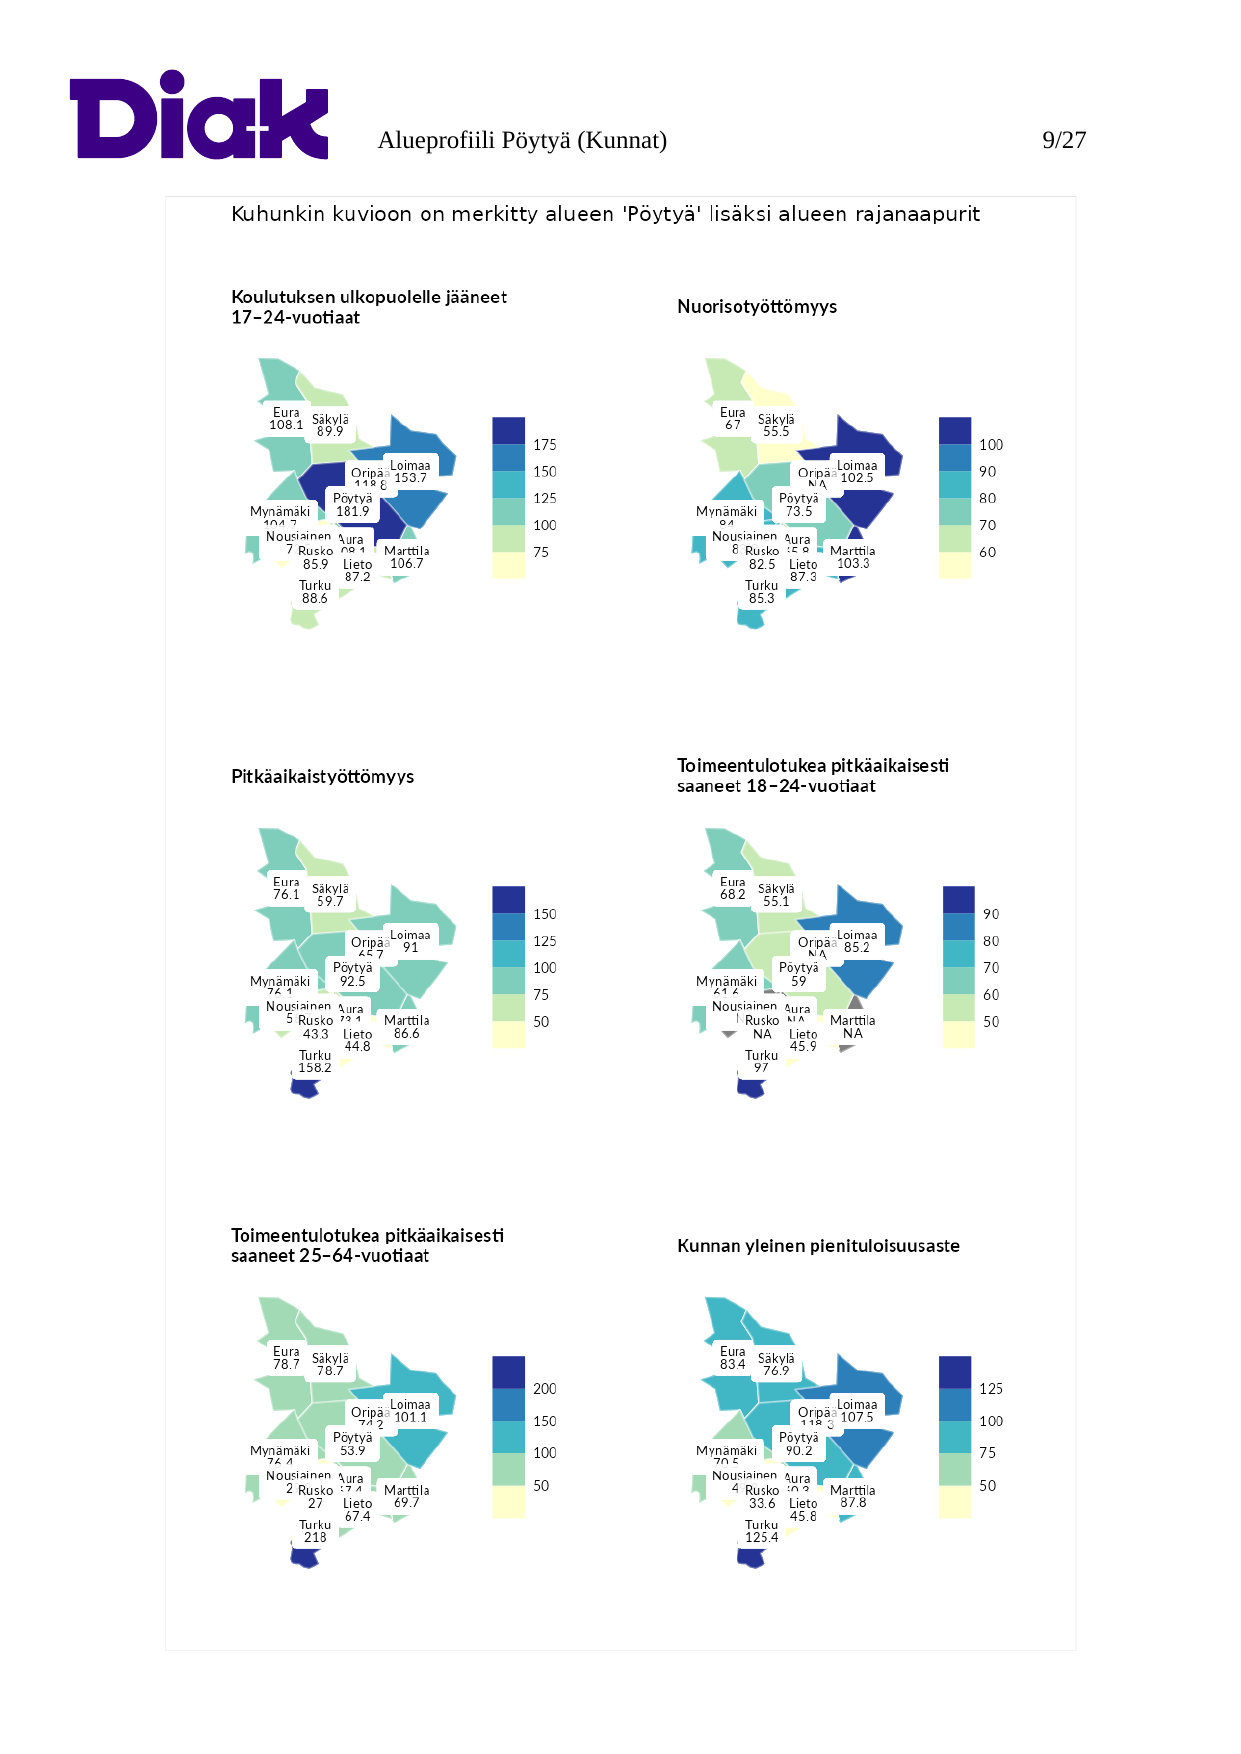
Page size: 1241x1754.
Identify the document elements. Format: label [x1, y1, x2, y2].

picture [61, 196, 1179, 1651]
